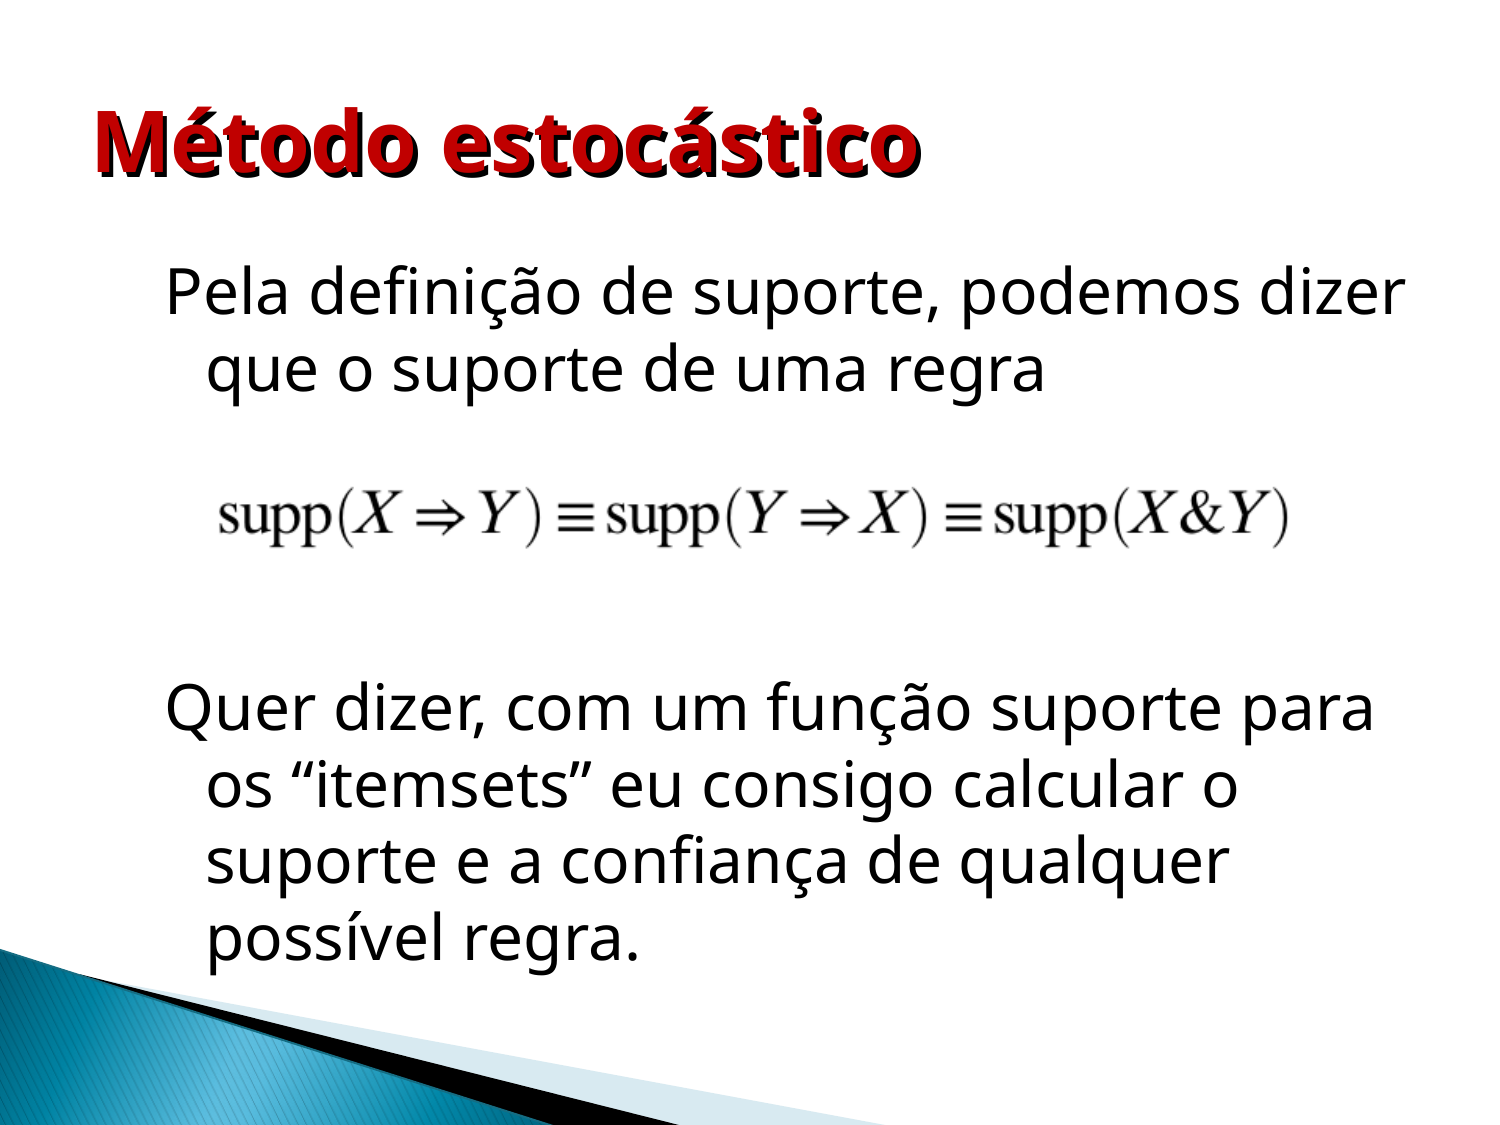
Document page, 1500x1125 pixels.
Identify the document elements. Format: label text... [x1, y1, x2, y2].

title Método estocástico [75, 45, 1426, 233]
list Pela definição de suporte, podemos dizer que o suporte de uma regra Quer dizer, com um função suporte para os “itemsets” eu consigo calcular o suporte e a confiança de qualquer possível regra. [75, 243, 1426, 986]
picture [207, 481, 1292, 552]
picture [66, 990, 414, 1125]
